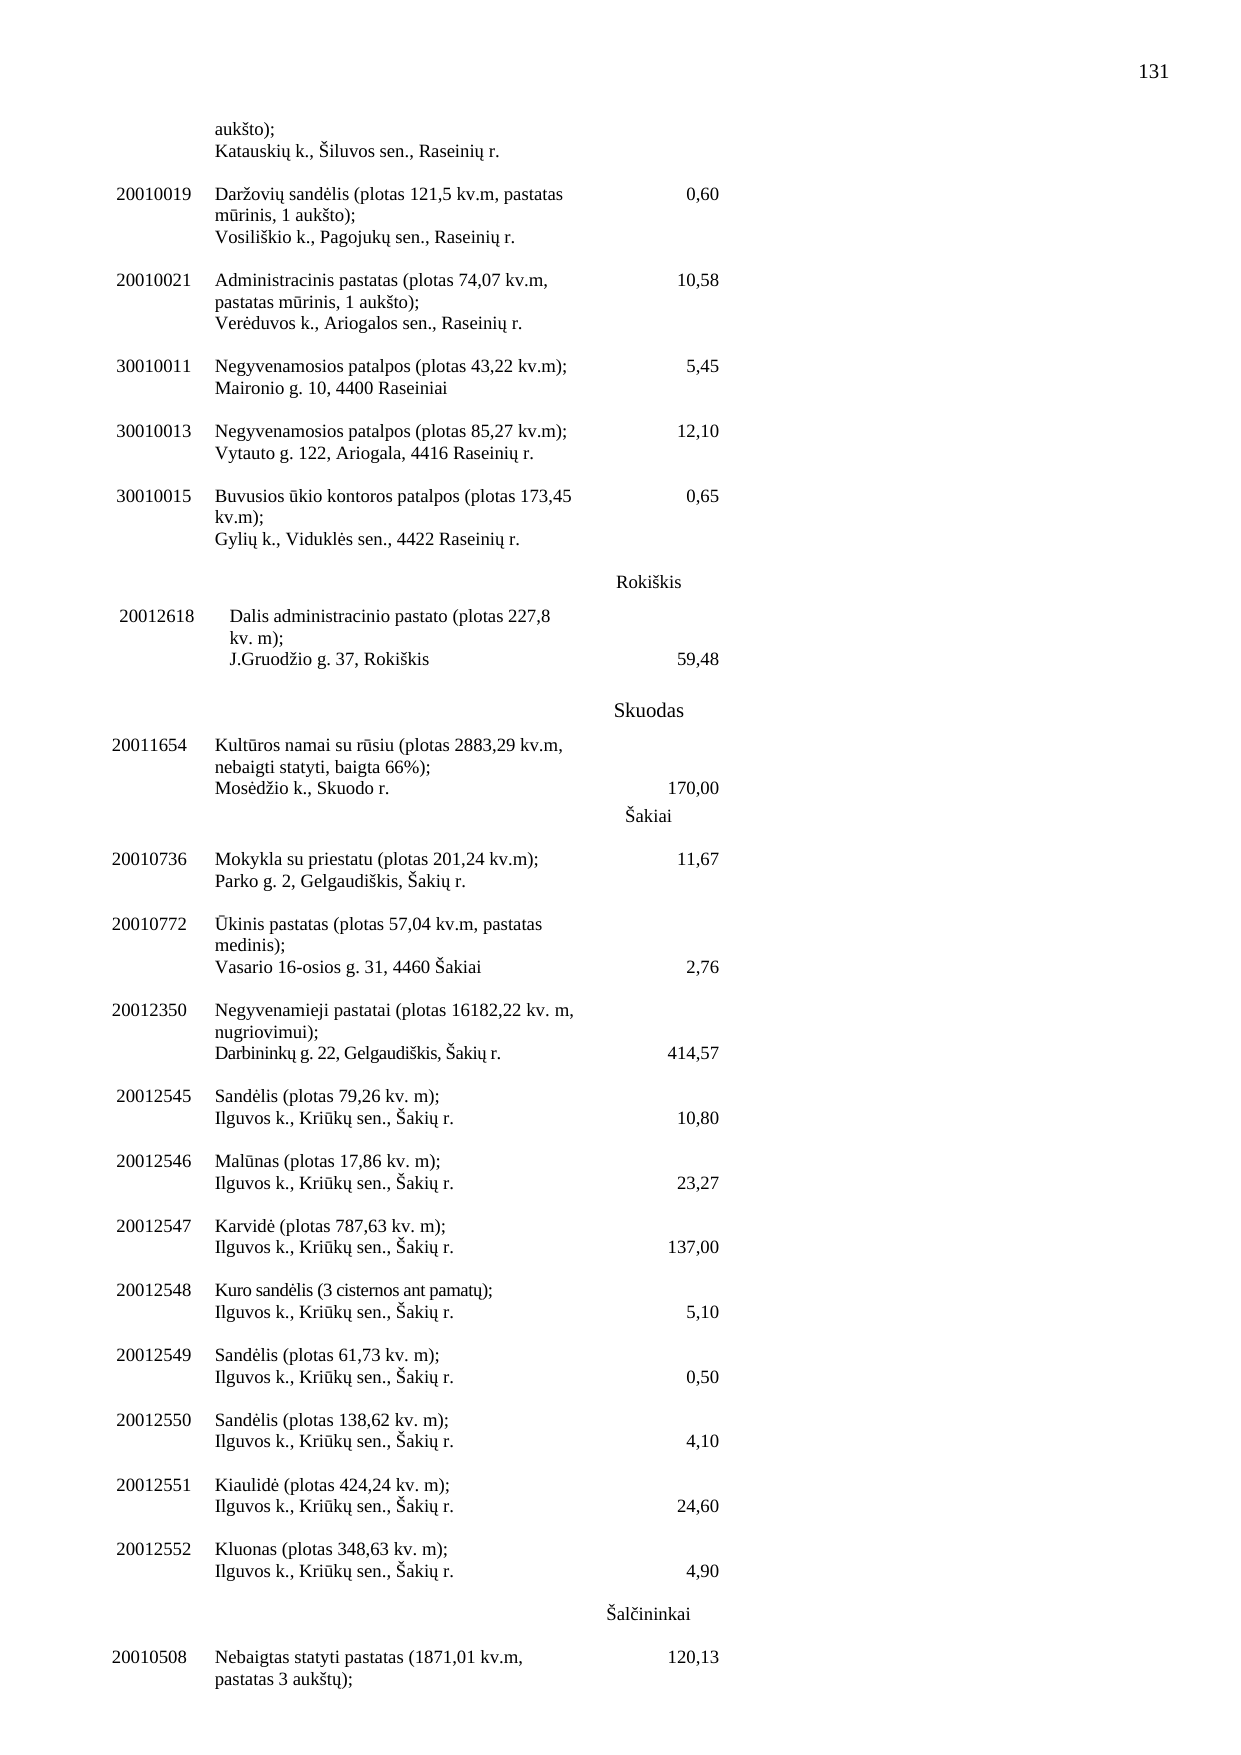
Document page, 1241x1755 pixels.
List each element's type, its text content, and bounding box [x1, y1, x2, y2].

table_cell [853, 485, 971, 571]
table_cell [853, 1646, 971, 1689]
table_cell 59,48 [587, 605, 735, 691]
table_cell Mokykla su priestatu (plotas 201,24 kv.m); Parko g. 2, Gelgaudiškis, Šakių r. [203, 848, 587, 913]
table_cell 20012552 [100, 1538, 203, 1603]
table_cell [1104, 913, 1192, 999]
table_cell [1104, 1085, 1192, 1150]
table_cell [971, 420, 1104, 485]
table_cell [735, 1279, 853, 1344]
table_cell [853, 183, 971, 269]
table_cell [853, 118, 971, 183]
table_cell [1104, 848, 1192, 913]
table_cell 30010011 [100, 355, 203, 420]
table_cell Skuodas [100, 691, 1192, 728]
table_cell [735, 605, 853, 691]
table_cell 170,00 [587, 728, 735, 805]
table_cell Negyvenamieji pastatai (plotas 16182,22 kv. m, nugriovimui); Darbininkų g. 22, Gelgaudiškis, Šakių r. [203, 999, 587, 1085]
table_cell Kuro sandėlis (3 cisternos ant pamatų); Ilguvos k., Kriūkų sen., Šakių r. [203, 1279, 587, 1344]
table_cell [853, 1150, 971, 1215]
table_cell 23,27 [587, 1150, 735, 1215]
table_cell [1104, 355, 1192, 420]
table_cell 120,13 [587, 1646, 735, 1689]
table_cell 20012547 [100, 1215, 203, 1279]
table_cell Sandėlis (plotas 61,73 kv. m); Ilguvos k., Kriūkų sen., Šakių r. [203, 1344, 587, 1409]
table_cell 20010508 [100, 1646, 203, 1689]
table_cell Malūnas (plotas 17,86 kv. m); Ilguvos k., Kriūkų sen., Šakių r. [203, 1150, 587, 1215]
table_cell [735, 848, 853, 913]
table_cell 20010736 [100, 848, 203, 913]
table_cell 0,65 [587, 485, 735, 571]
table_cell [1104, 999, 1192, 1085]
table_cell [971, 913, 1104, 999]
table_cell [1104, 1150, 1192, 1215]
table_cell Sandėlis (plotas 79,26 kv. m); Ilguvos k., Kriūkų sen., Šakių r. [203, 1085, 587, 1150]
table_cell 20012548 [100, 1279, 203, 1344]
table_cell Daržovių sandėlis (plotas 121,5 kv.m, pastatas mūrinis, 1 aukšto); Vosiliškio k., Pagojukų sen., Raseinių r. [203, 183, 587, 269]
table_cell 4,10 [587, 1409, 735, 1473]
table_cell Negyvenamosios patalpos (plotas 43,22 kv.m); Maironio g. 10, 4400 Raseiniai [203, 355, 587, 420]
table_cell [1104, 420, 1192, 485]
table_cell [971, 269, 1104, 355]
table_cell 20010772 [100, 913, 203, 999]
table_cell 20012618 [100, 605, 218, 691]
table_cell 30010015 [100, 485, 203, 571]
table_cell 0,50 [587, 1344, 735, 1409]
table_cell [975, 605, 1104, 691]
table_cell [1104, 728, 1192, 805]
table_cell [853, 1215, 971, 1279]
table_cell 5,10 [587, 1279, 735, 1344]
table_cell [735, 1538, 853, 1603]
table_cell 4,90 [587, 1538, 735, 1603]
table_cell [971, 1409, 1104, 1473]
table_cell Kultūros namai su rūsiu (plotas 2883,29 kv.m, nebaigti statyti, baigta 66%); Mosėdžio k., Skuodo r. [203, 728, 587, 805]
table_cell [1104, 1646, 1192, 1689]
table_cell [1104, 1344, 1192, 1409]
table_cell 0,60 [587, 183, 735, 269]
table_cell 10,80 [587, 1085, 735, 1150]
table_cell [735, 1409, 853, 1473]
table_cell [100, 118, 203, 183]
table_cell 10,58 [587, 269, 735, 355]
table_cell 20012545 [100, 1085, 203, 1150]
table_cell 20012549 [100, 1344, 203, 1409]
table_cell 20012550 [100, 1409, 203, 1473]
table_cell 24,60 [587, 1474, 735, 1538]
table_cell [971, 1538, 1104, 1603]
table_cell [587, 118, 735, 183]
table_cell [735, 1646, 853, 1689]
table_cell [853, 1538, 971, 1603]
table_cell [853, 269, 971, 355]
table_cell [735, 913, 853, 999]
table_cell [853, 999, 971, 1085]
table_cell 12,10 [587, 420, 735, 485]
table_cell aukšto); Katauskių k., Šiluvos sen., Raseinių r. [203, 118, 587, 183]
table_cell 20010019 [100, 183, 203, 269]
table_cell 414,57 [587, 999, 735, 1085]
table_cell [1104, 1538, 1192, 1603]
table_cell 2,76 [587, 913, 735, 999]
table_cell Ūkinis pastatas (plotas 57,04 kv.m, pastatas medinis); Vasario 16-osios g. 31, 4460 Šakiai [203, 913, 587, 999]
table_cell [853, 420, 971, 485]
table_cell [971, 848, 1104, 913]
table_cell Dalis administracinio pastato (plotas 227,8 kv. m); J.Gruodžio g. 37, Rokiškis [218, 605, 587, 691]
table_cell [735, 1085, 853, 1150]
table_cell [971, 118, 1104, 183]
table_cell [853, 913, 971, 999]
table_cell 20012350 [100, 999, 203, 1085]
table_cell [853, 848, 971, 913]
table_cell [735, 355, 853, 420]
table_cell Kluonas (plotas 348,63 kv. m); Ilguvos k., Kriūkų sen., Šakių r. [203, 1538, 587, 1603]
table_cell Nebaigtas statyti pastatas (1871,01 kv.m, pastatas 3 aukštų); [203, 1646, 587, 1689]
table_cell [1104, 118, 1192, 183]
table_cell [735, 728, 853, 805]
table_cell [971, 1279, 1104, 1344]
table_cell [853, 728, 971, 805]
table_cell [1104, 1474, 1192, 1538]
table_cell Administracinis pastatas (plotas 74,07 kv.m, pastatas mūrinis, 1 aukšto); Verėduvos k., Ariogalos sen., Raseinių r. [203, 269, 587, 355]
table_cell [735, 1344, 853, 1409]
table_cell 20010021 [100, 269, 203, 355]
table_cell [853, 1409, 971, 1473]
table_cell [971, 1646, 1104, 1689]
table_cell [1104, 1409, 1192, 1473]
table_cell [971, 183, 1104, 269]
table_cell [853, 1085, 971, 1150]
table_cell [971, 355, 1104, 420]
table_cell [853, 605, 974, 691]
table_cell [853, 1344, 971, 1409]
table_cell Rokiškis [100, 571, 1192, 605]
table_cell [971, 1085, 1104, 1150]
table_cell [735, 1150, 853, 1215]
table_cell [735, 999, 853, 1085]
table_cell 20011654 [100, 728, 203, 805]
table_cell [1104, 183, 1192, 269]
table_cell Kiaulidė (plotas 424,24 kv. m); Ilguvos k., Kriūkų sen., Šakių r. [203, 1474, 587, 1538]
table_cell [735, 269, 853, 355]
table_cell [853, 1279, 971, 1344]
table_cell [853, 355, 971, 420]
table_cell Negyvenamosios patalpos (plotas 85,27 kv.m); Vytauto g. 122, Ariogala, 4416 Raseinių r. [203, 420, 587, 485]
table_cell [1104, 485, 1192, 571]
table_cell [971, 1150, 1104, 1215]
table_cell 20012546 [100, 1150, 203, 1215]
table_cell 5,45 [587, 355, 735, 420]
table_cell 30010013 [100, 420, 203, 485]
table_cell 137,00 [587, 1215, 735, 1279]
table_cell [1104, 605, 1192, 691]
table_cell [735, 1215, 853, 1279]
table_cell [971, 485, 1104, 571]
table_cell Buvusios ūkio kontoros patalpos (plotas 173,45 kv.m); Gylių k., Viduklės sen., 4422 Raseinių r. [203, 485, 587, 571]
table_cell [1104, 1279, 1192, 1344]
table_cell 20012551 [100, 1474, 203, 1538]
table_cell Sandėlis (plotas 138,62 kv. m); Ilguvos k., Kriūkų sen., Šakių r. [203, 1409, 587, 1473]
table_cell [971, 1344, 1104, 1409]
table_cell [971, 1215, 1104, 1279]
table_cell [735, 118, 853, 183]
table_cell [853, 1474, 971, 1538]
table_cell [971, 1474, 1104, 1538]
table_cell [735, 1474, 853, 1538]
table_cell [735, 420, 853, 485]
table_cell [735, 183, 853, 269]
table_cell [971, 728, 1104, 805]
table_cell Karvidė (plotas 787,63 kv. m); Ilguvos k., Kriūkų sen., Šakių r. [203, 1215, 587, 1279]
table_cell [971, 999, 1104, 1085]
table_cell Šalčininkai [100, 1603, 1192, 1646]
table_cell [1104, 269, 1192, 355]
table_cell Šakiai [100, 805, 1192, 848]
table_cell 11,67 [587, 848, 735, 913]
table_cell [735, 485, 853, 571]
table_cell [1104, 1215, 1192, 1279]
